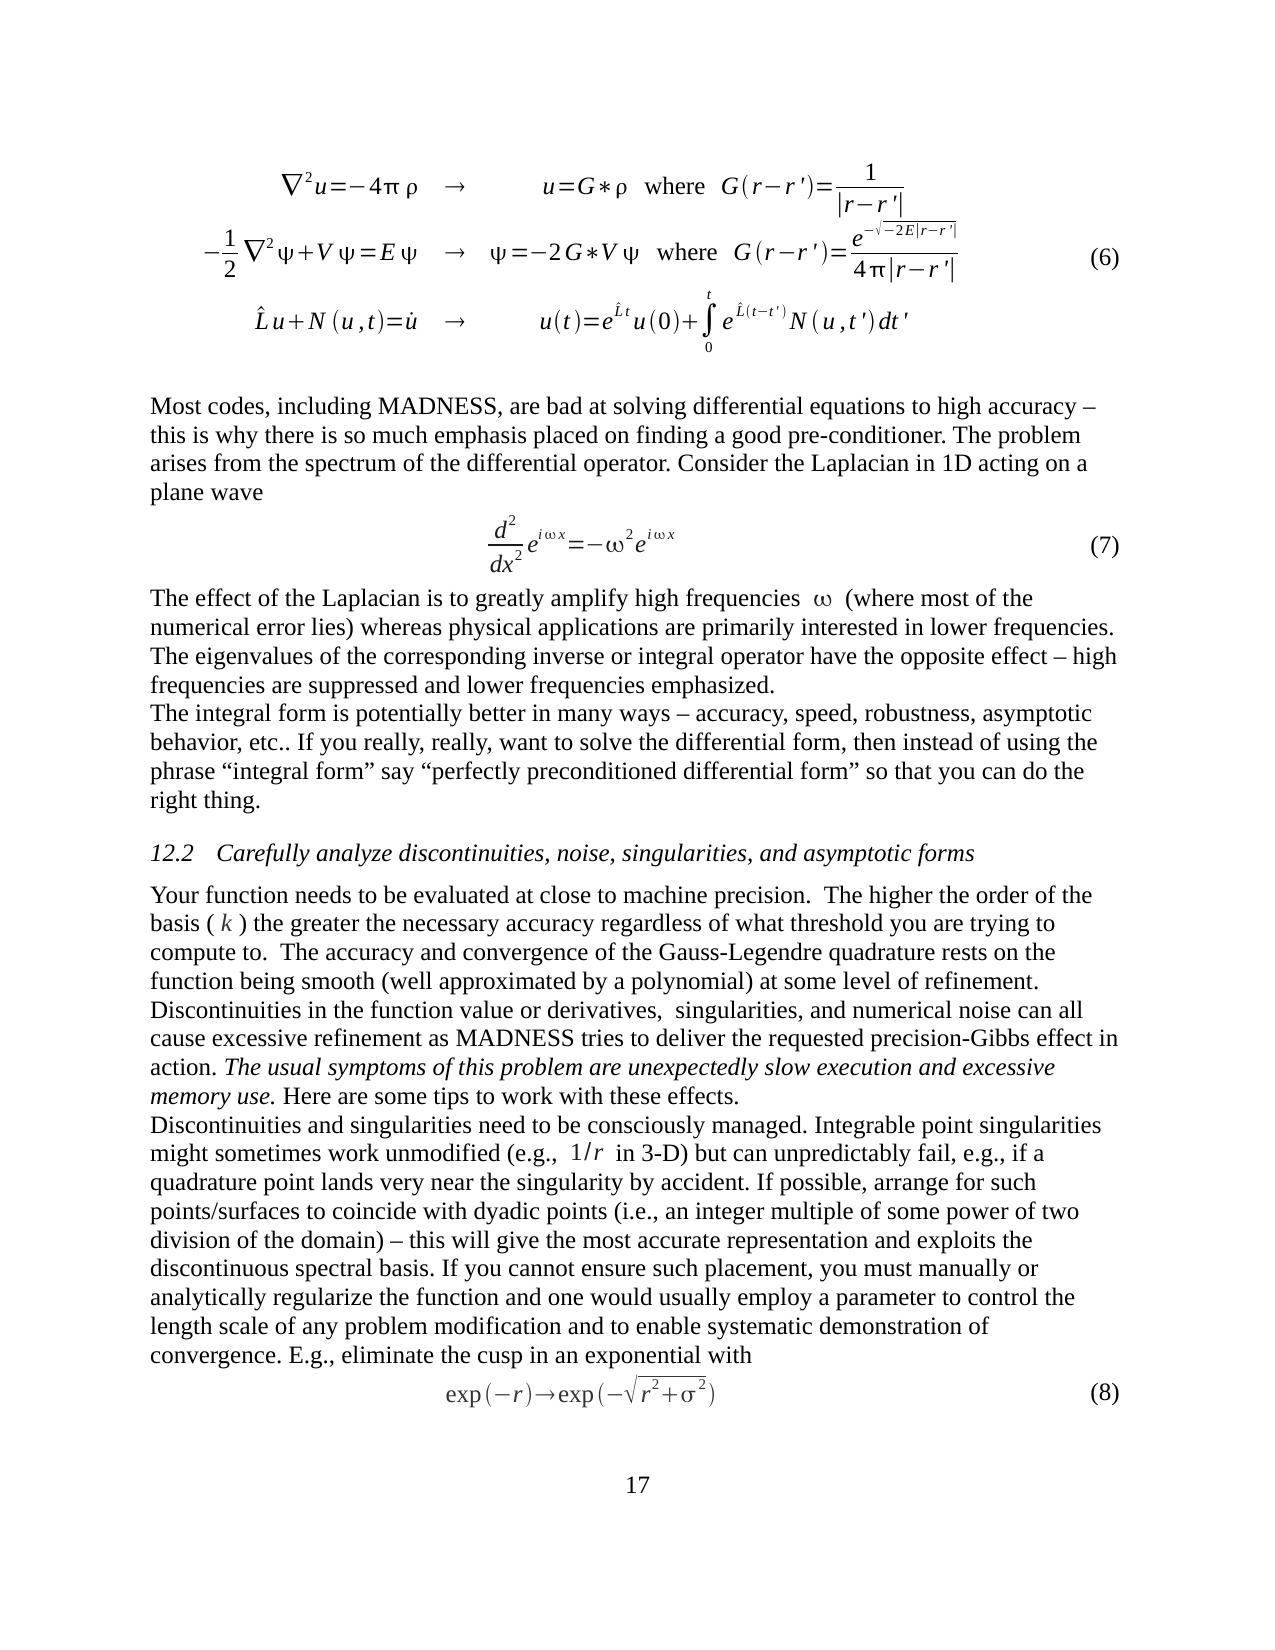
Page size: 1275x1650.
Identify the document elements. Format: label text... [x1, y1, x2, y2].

table_header (7) [1017, 506, 1125, 583]
table_header [150, 150, 1017, 362]
table_header [150, 1369, 1017, 1414]
text The integral form is potentially better in many ways – accuracy, speed, robustness, asymptotic behavior, etc.. If you really, really, want to solve the differential form, then instead of using the phrase “integral form” say “perfectly preconditioned differential form” so that you can do the right thing. [150, 698, 1125, 813]
table_header [150, 506, 1017, 583]
subtitle Carefully analyze discontinuities, noise, singularities, and asymptotic forms [150, 838, 1125, 867]
text Your function needs to be evaluated at close to machine precision. The higher the order of the basis () the greater the necessary accuracy regardless of what threshold you are trying to compute to. The accuracy and convergence of the Gauss-Legendre quadrature rests on the function being smooth (well approximated by a polynomial) at some level of refinement. Discontinuities in the function value or derivatives, singularities, and numerical noise can all cause excessive refinement as MADNESS tries to deliver the requested precision-Gibbs effect in action. The usual symptoms of this problem are unexpectedly slow execution and excessive memory use. Here are some tips to work with these effects. [150, 880, 1125, 1110]
text Discontinuities and singularities need to be consciously managed. Integrable point singularities might sometimes work unmodified (e.g., in 3-D) but can unpredictably fail, e.g., if a quadrature point lands very near the singularity by accident. If possible, arrange for such points/surfaces to coincide with dyadic points (i.e., an integer multiple of some power of two division of the domain) – this will give the most accurate representation and exploits the discontinuous spectral basis. If you cannot ensure such placement, you must manually or analytically regularize the function and one would usually employ a parameter to control the length scale of any problem modification and to enable systematic demonstration of convergence. E.g., eliminate the cusp in an exponential with [150, 1110, 1125, 1368]
text The effect of the Laplacian is to greatly amplify high frequencies (where most of the numerical error lies) whereas physical applications are primarily interested in lower frequencies. The eigenvalues of the corresponding inverse or integral operator have the opposite effect – high frequencies are suppressed and lower frequencies emphasized. [150, 583, 1125, 698]
text Most codes, including MADNESS, are bad at solving differential equations to high accuracy – this is why there is so much emphasis placed on finding a good pre-conditioner. The problem arises from the spectrum of the differential operator. Consider the Laplacian in 1D acting on a plane wave [150, 391, 1125, 506]
table_header (6) [1017, 150, 1125, 362]
table_header (8) [1017, 1369, 1125, 1414]
